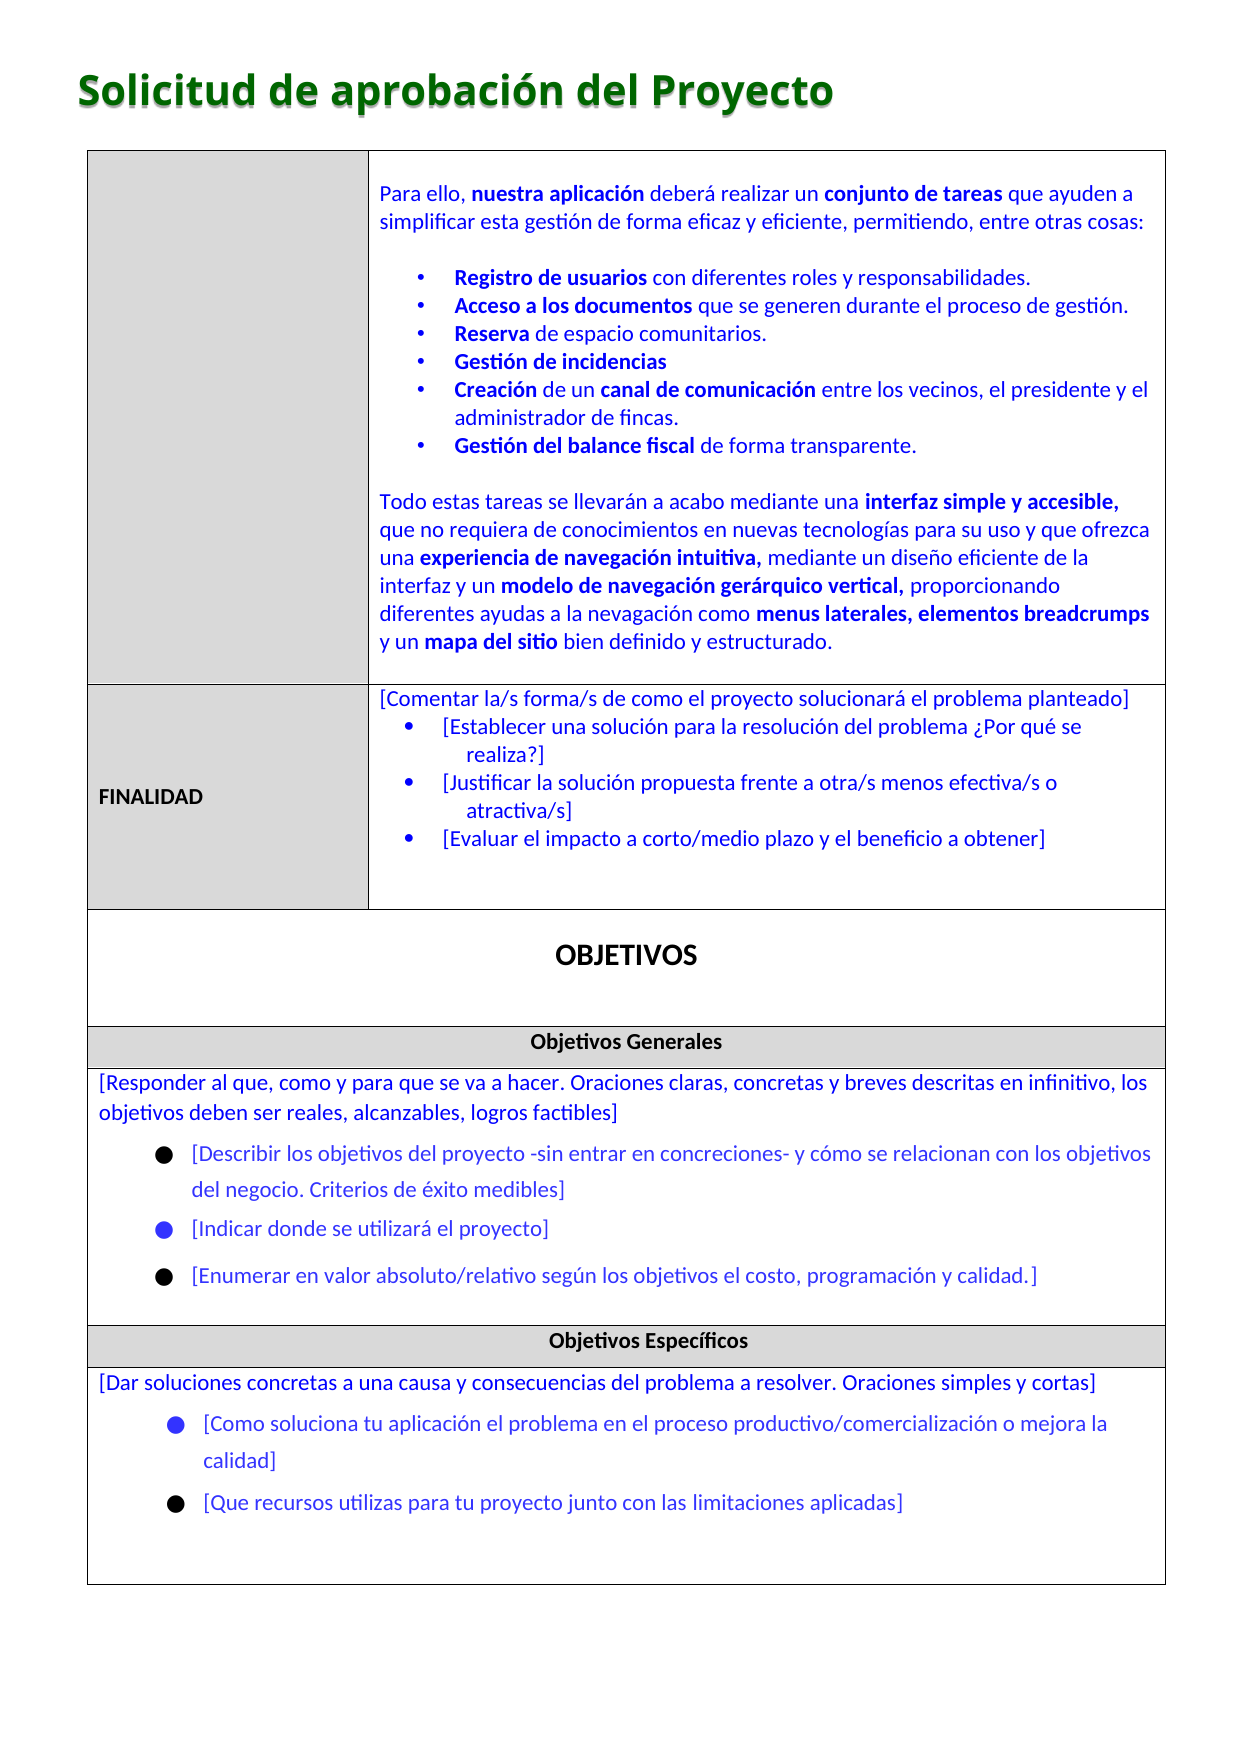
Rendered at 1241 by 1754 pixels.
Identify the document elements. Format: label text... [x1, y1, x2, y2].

table_cell Objetivos Generales [88, 1027, 1165, 1067]
table_cell Para ello, nuestra aplicación deberá realizar un conjunto de tareas que ayuden a simplificar esta gestión de forma eficaz y eficiente, permitiendo, entre otras cosas: Registro de usuarios con diferentes roles y responsabilidades. Acceso a los documentos que se generen durante el proceso de gestión. Reserva de espacio comunitarios. Gestión de incidencias Creación de un canal de comunicación entre los vecinos, el presidente y el administrador de fincas. Gestión del balance fiscal de forma transparente. Todo estas tareas se llevarán a acabo mediante una interfaz simple y accesible, que no requiera de conocimientos en nuevas tecnologías para su uso y que ofrezca una experiencia de navegación intuitiva, mediante un diseño eficiente de la interfaz y un modelo de navegación gerárquico vertical, proporcionando diferentes ayudas a la nevagación como menus laterales, elementos breadcrumps y un mapa del sitio bien definido y estructurado. [369, 151, 1165, 683]
table_cell [Responder al que, como y para que se va a hacer. Oraciones claras, concretas y breves descritas en infinitivo, los objetivos deben ser reales, alcanzables, logros factibles] [Describir los objetivos del proyecto -sin entrar en concreciones- y cómo se relacionan con los objetivos del negocio. Criterios de éxito medibles] [Indicar donde se utilizará el proyecto] [Enumerar en valor absoluto/relativo según los objetivos el costo, programación y calidad.] [88, 1069, 1165, 1325]
table_cell [Comentar la/s forma/s de como el proyecto solucionará el problema planteado] [Establecer una solución para la resolución del problema ¿Por qué se realiza?] [Justificar la solución propuesta frente a otra/s menos efectiva/s o atractiva/s] [Evaluar el impacto a corto/medio plazo y el beneficio a obtener] [369, 685, 1165, 909]
table_cell [88, 151, 368, 683]
table_cell OBJETIVOS [88, 910, 1165, 1026]
table_cell [Dar soluciones concretas a una causa y consecuencias del problema a resolver. Oraciones simples y cortas] [Como soluciona tu aplicación el problema en el proceso productivo/comercialización o mejora la calidad] [Que recursos utilizas para tu proyecto junto con las limitaciones aplicadas] [88, 1368, 1165, 1584]
table_cell Objetivos Específicos [88, 1326, 1165, 1367]
table_cell FINALIDAD [88, 685, 368, 909]
